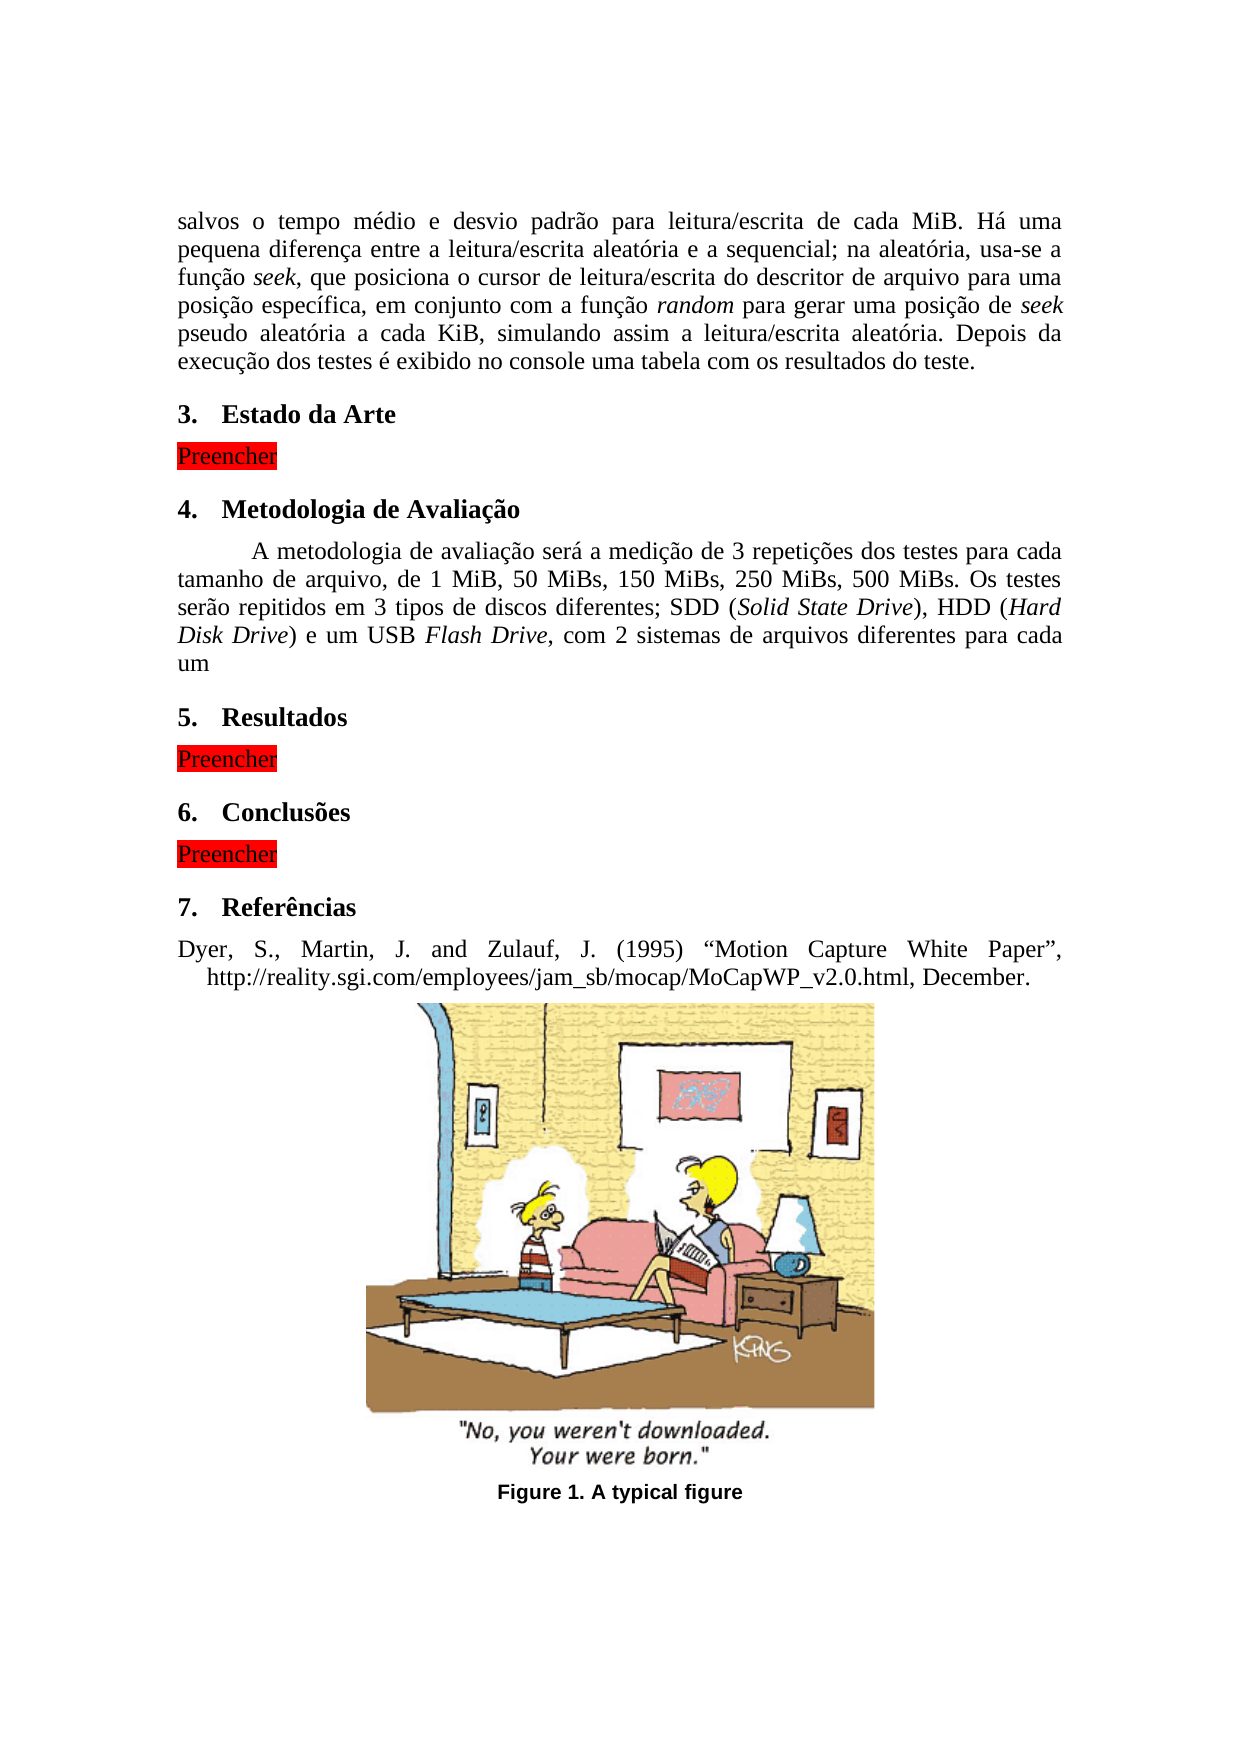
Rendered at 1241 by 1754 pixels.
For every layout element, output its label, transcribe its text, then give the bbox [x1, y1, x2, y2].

text Dyer, S., Martin, J. and Zulauf, J. (1995) “Motion Capture White Paper”, http://reality.sgi.com/employees/jam_sb/mocap/MoCapWP_v2.0.html, December. [177, 935, 1063, 991]
title Conclusões [177, 797, 1063, 827]
title Metodologia de Avaliação [177, 495, 1063, 525]
title Referências [177, 892, 1063, 922]
text salvos o tempo médio e desvio padrão para leitura/escrita de cada MiB. Há uma pequena diferença entre a leitura/escrita aleatória e a sequencial; na aleatória, usa-se a função seek, que posiciona o cursor de leitura/escrita do descritor de arquivo para uma posição específica, em conjunto com a função random para gerar uma posição de seek pseudo aleatória a cada KiB, simulando assim a leitura/escrita aleatória. Depois da execução dos testes é exibido no console uma tabela com os resultados do teste. [177, 207, 1063, 375]
title Resultados [177, 702, 1063, 732]
picture [366, 1003, 875, 1469]
text Preencher [177, 840, 1063, 868]
text Preencher [177, 744, 1063, 772]
text Figure 1. A typical figure [224, 1481, 1016, 1504]
text Preencher [177, 442, 1063, 470]
text A metodologia de avaliação será a medição de 3 repetições dos testes para cada tamanho de arquivo, de 1 MiB, 50 MiBs, 150 MiBs, 250 MiBs, 500 MiBs. Os testes serão repitidos em 3 tipos de discos diferentes; SDD (Solid State Drive), HDD (Hard Disk Drive) e um USB Flash Drive, com 2 sistemas de arquivos diferentes para cada um [177, 537, 1063, 677]
title Estado da Arte [177, 399, 1063, 429]
